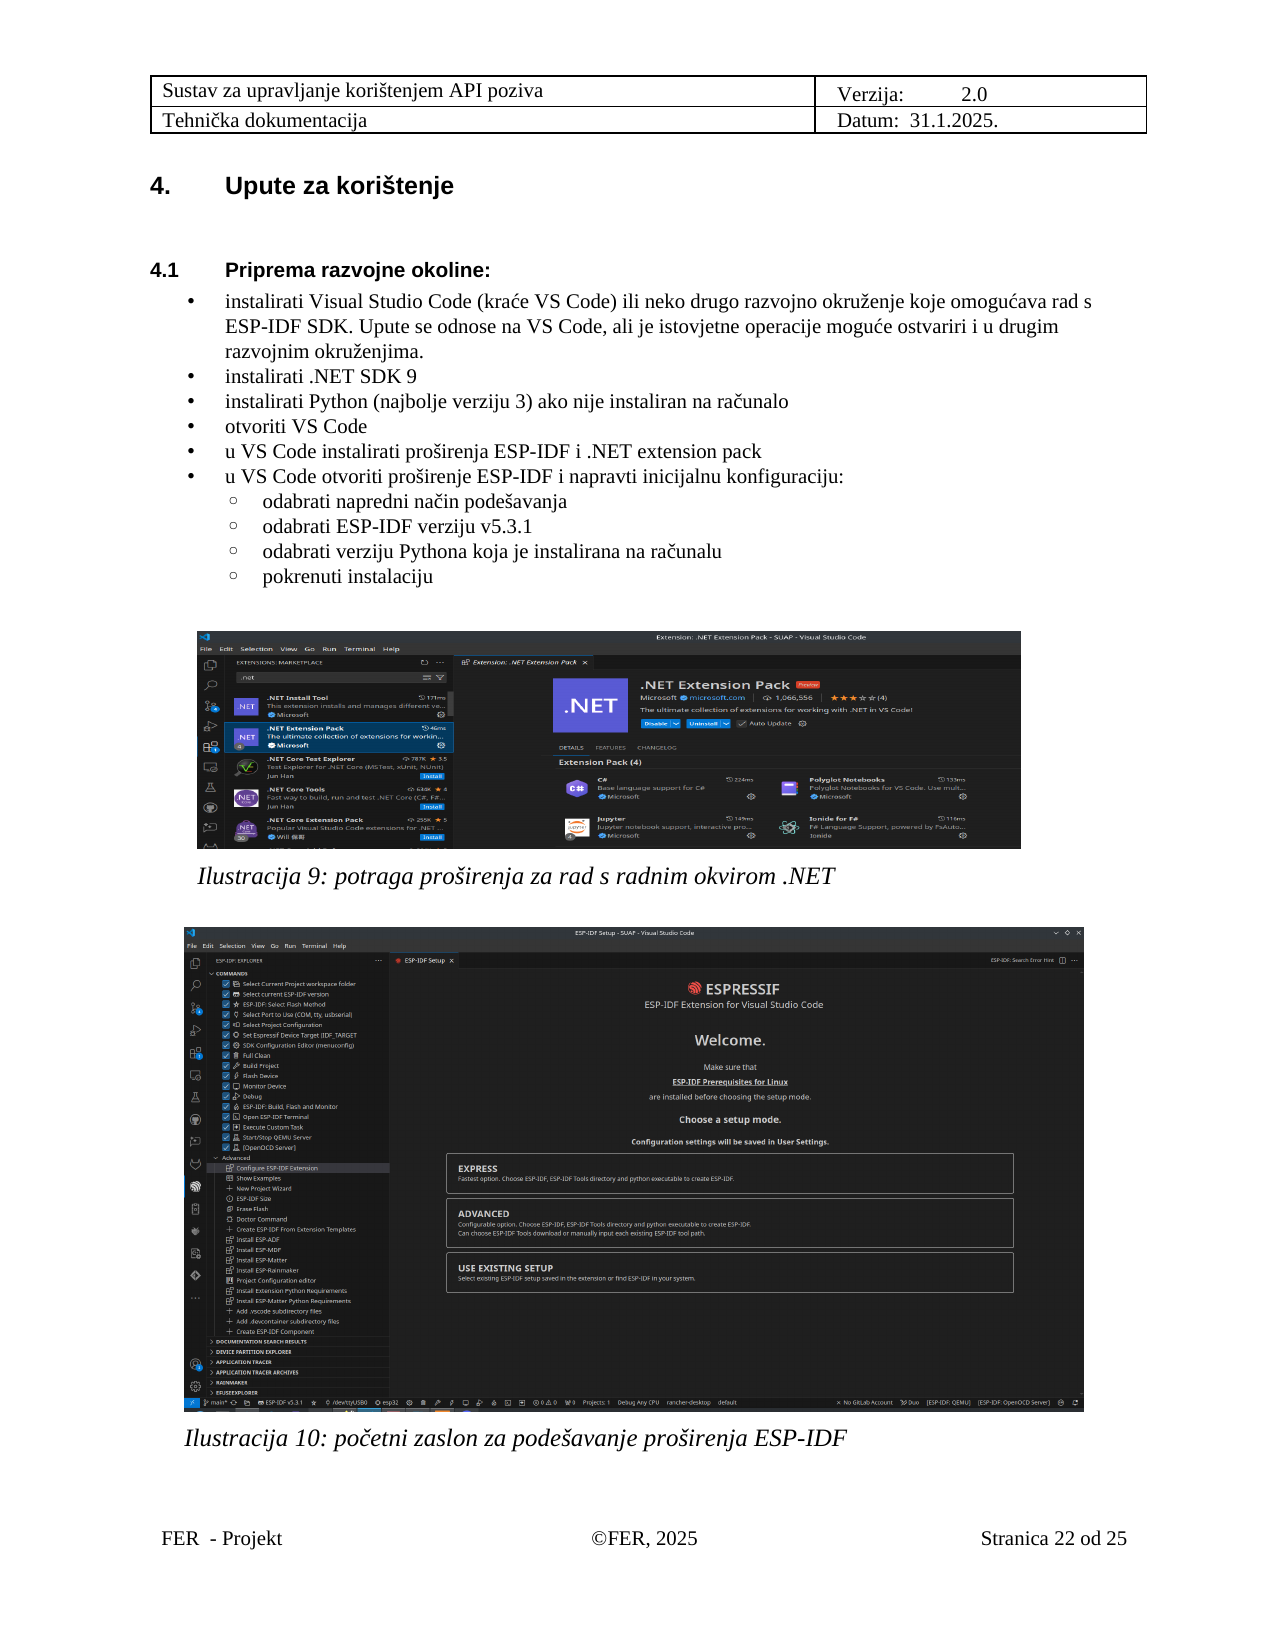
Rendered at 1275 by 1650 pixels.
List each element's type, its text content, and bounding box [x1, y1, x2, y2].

list instalirati .NET SDK 9 [187, 363, 1125, 388]
list instalirati Python (najbolje verziju 3) ako nije instaliran na računalo [187, 388, 1125, 413]
list Ilustracija 9: potraga proširenja za rad s radnim okvirom .NET [197, 632, 1021, 890]
list pokrenuti instalaciju [225, 563, 1125, 588]
list Ilustracija 10: početni zaslon za podešavanje proširenja ESP-IDF [184, 1412, 1084, 1452]
list odabrati ESP-IDF verziju v5.3.1 [225, 513, 1125, 538]
list u VS Code instalirati proširenja ESP-IDF i .NET extension pack [187, 438, 1125, 463]
subtitle Upute za korištenje [150, 171, 1125, 200]
subtitle Priprema razvojne okoline: [150, 256, 1125, 281]
list otvoriti VS Code [187, 413, 1125, 438]
list odabrati verziju Pythona koja je instalirana na računalu [225, 538, 1125, 563]
list u VS Code otvoriti proširenje ESP-IDF i napravti inicijalnu konfiguraciju: [187, 463, 1125, 488]
list instalirati Visual Studio Code (kraće VS Code) ili neko drugo razvojno okruženje koje omogućava rad s ESP-IDF SDK. Upute se odnose na VS Code, ali je istovjetne operacije moguće ostvariri i u drugim razvojnim okruženjima. [187, 288, 1125, 363]
list [197, 619, 1021, 632]
picture [184, 927, 1084, 1412]
list odabrati napredni način podešavanja [225, 488, 1125, 513]
